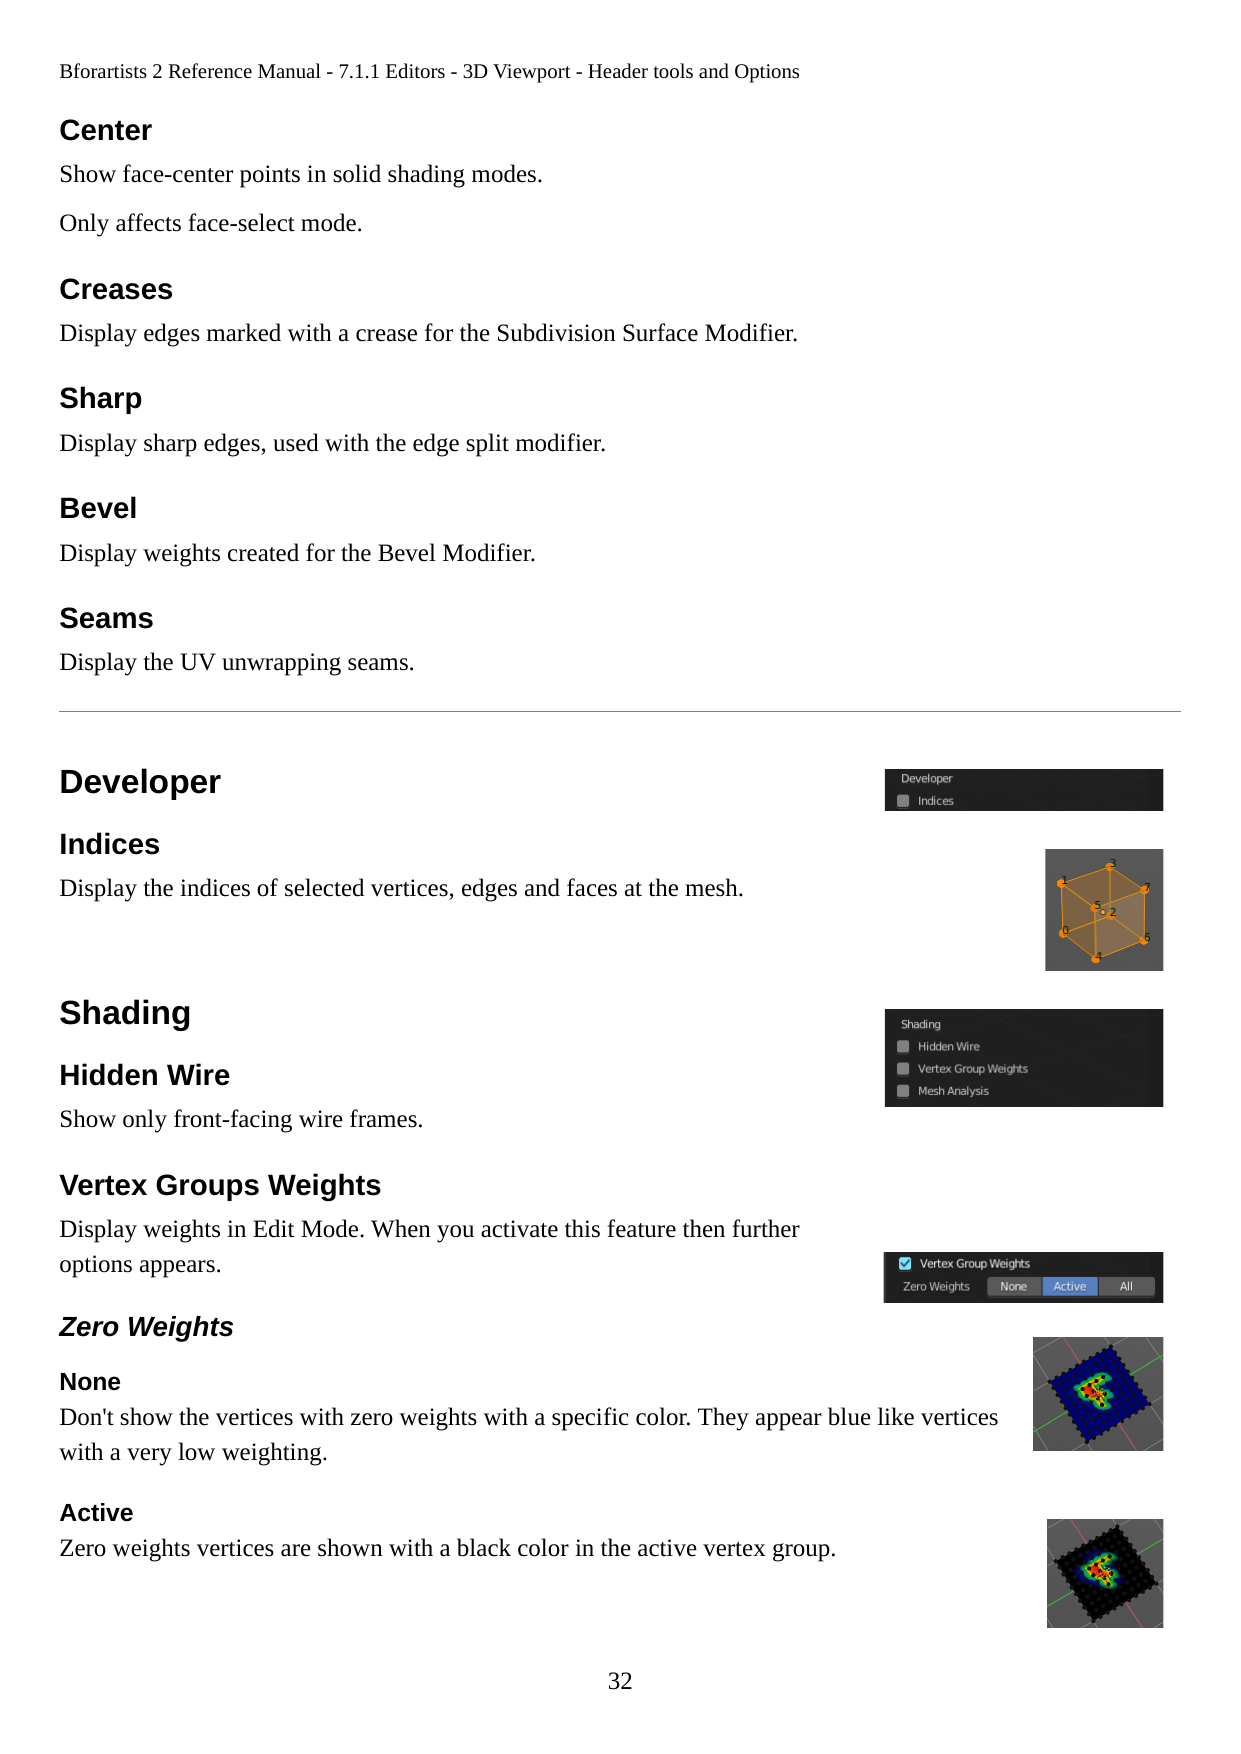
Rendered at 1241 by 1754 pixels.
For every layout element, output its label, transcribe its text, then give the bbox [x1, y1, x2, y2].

text Display edges marked with a crease for the Subdivision Surface Modifier. [59, 318, 1181, 347]
subtitle [1164, 1367, 1181, 1396]
text Only affects face-select mode. [59, 208, 1181, 237]
subtitle Seams [59, 601, 1181, 635]
text Display the indices of selected vertices, edges and faces at the mesh. [59, 873, 1045, 902]
subtitle Bevel [59, 491, 1181, 525]
subtitle Developer [59, 762, 1181, 800]
subtitle Creases [59, 272, 1181, 305]
text Display sharp edges, used with the edge split modifier. [59, 428, 1181, 456]
subtitle Hidden Wire [59, 1058, 884, 1092]
subtitle Sharp [59, 381, 1181, 415]
text Display weights in Edit Mode. When you activate this feature then further options appears. [59, 1214, 1181, 1278]
picture [883, 1252, 1164, 1303]
subtitle Vertex Groups Weights [59, 1168, 1181, 1202]
subtitle None [59, 1367, 1033, 1396]
picture [1033, 1337, 1164, 1451]
text Zero weights vertices are shown with a black color in the active vertex group. [59, 1533, 1047, 1562]
text Display the UV unwrapping seams. [59, 647, 1181, 676]
subtitle [1164, 1058, 1181, 1092]
text Show only front-facing wire frames. [59, 1104, 1181, 1133]
subtitle Center [59, 113, 1181, 146]
subtitle Zero Weights [59, 1310, 1181, 1342]
subtitle Shading [59, 992, 1181, 1031]
subtitle Indices [59, 827, 1181, 861]
text Don't show the vertices with zero weights with a specific color. They appear blue like vertices with a very low weighting. [59, 1402, 1181, 1465]
subtitle Active [59, 1498, 1181, 1527]
picture [1047, 1519, 1164, 1628]
text Show face-center points in solid shading modes. [59, 159, 1181, 188]
picture [1045, 849, 1164, 971]
text Display weights created for the Bevel Modifier. [59, 538, 1181, 566]
